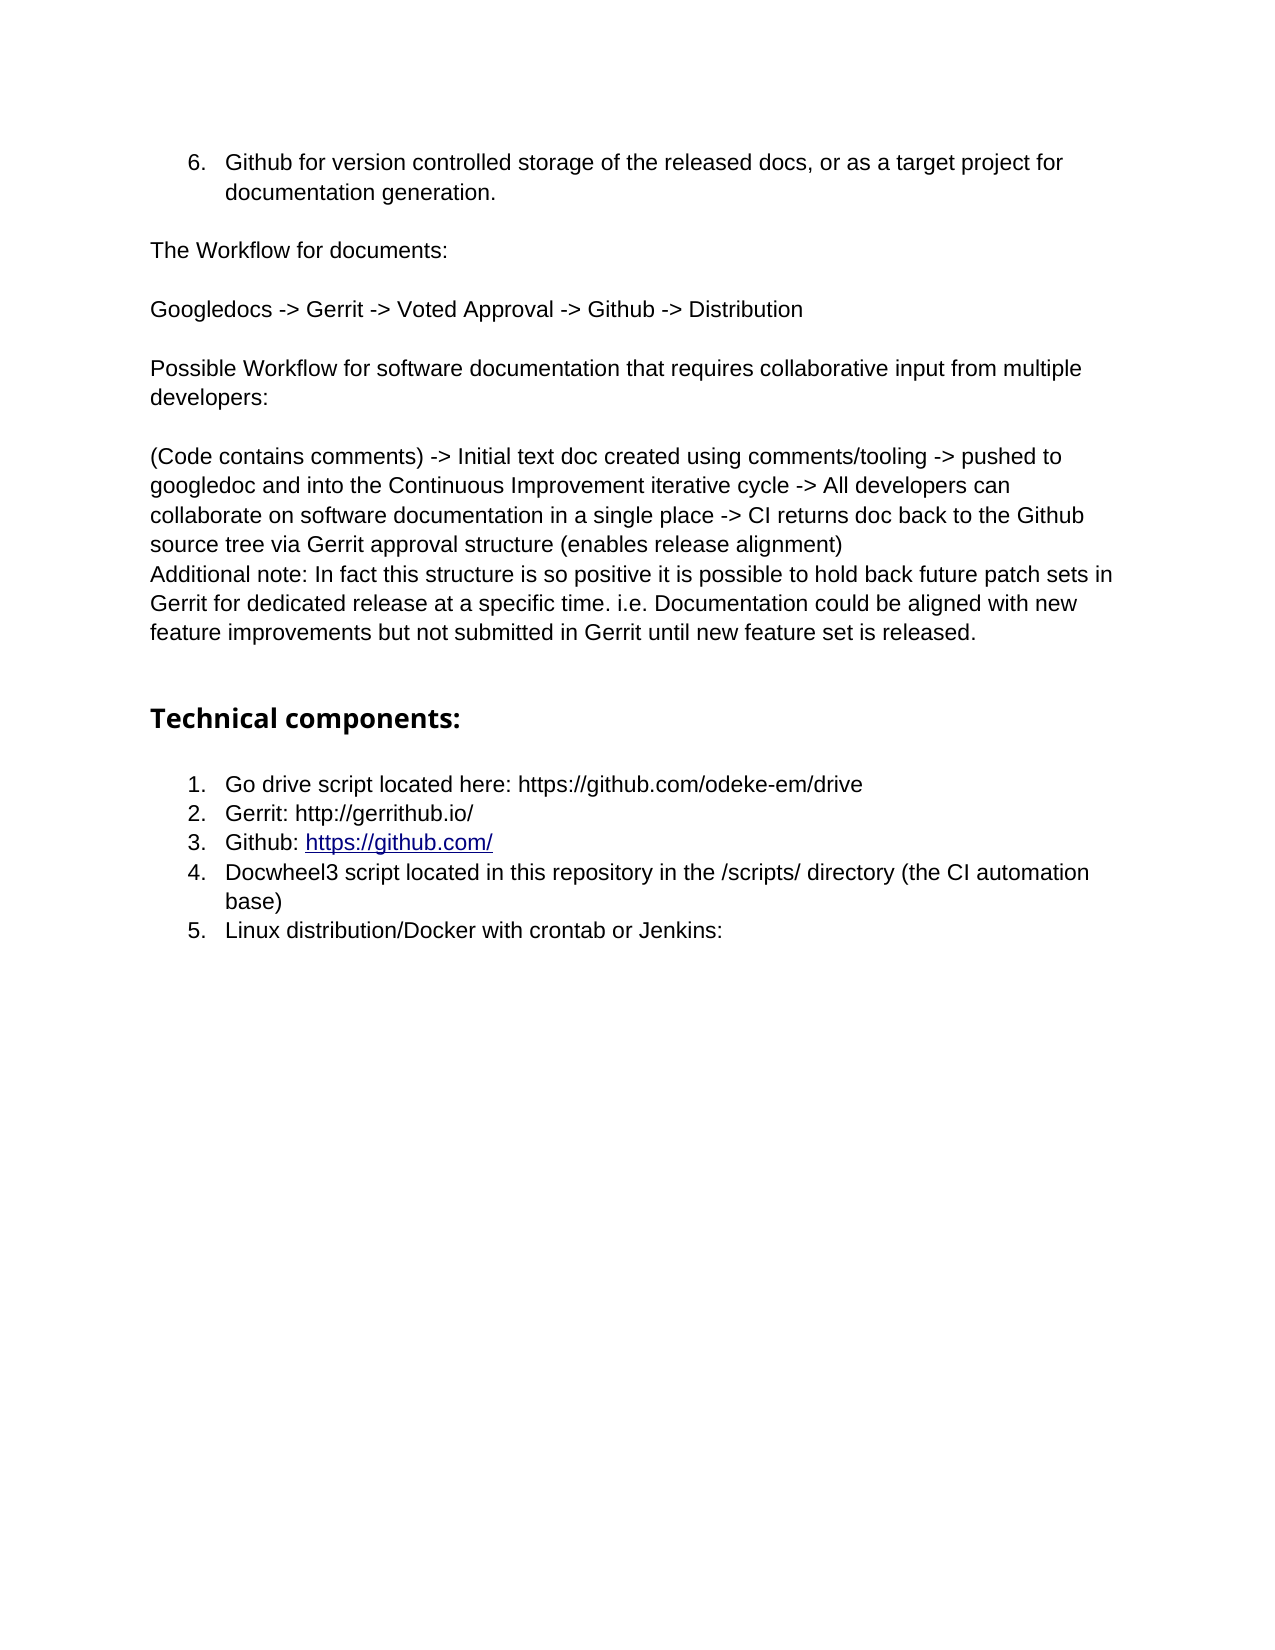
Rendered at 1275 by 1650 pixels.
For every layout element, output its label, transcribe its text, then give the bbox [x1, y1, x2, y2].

list Github for version controlled storage of the released docs, or as a target project for documentation generation. [187, 150, 1125, 205]
text Additional note: In fact this structure is so positive it is possible to hold back future patch sets in Gerrit for dedicated release at a specific time. i.e. Documentation could be aligned with new feature improvements but not submitted in Gerrit until new feature set is released. [150, 561, 1125, 646]
list Github: https://github.com/ [187, 830, 1125, 856]
text Googledocs -> Gerrit -> Voted Approval -> Github -> Distribution [150, 297, 1125, 322]
list Go drive script located here: https://github.com/odeke-em/drive [187, 771, 1125, 797]
text Possible Workflow for software documentation that requires collaborative input from multiple developers: [150, 356, 1125, 411]
list Docwheel3 script located in this repository in the /scripts/ directory (the CI automation base) [187, 859, 1125, 914]
list Gerrit: http://gerrithub.io/ [187, 801, 1125, 826]
text The Workflow for documents: [150, 238, 1125, 264]
list Linux distribution/Docker with crontab or Jenkins: [187, 918, 1125, 944]
text (Code contains comments) -> Initial text doc created using comments/tooling -> pushed to googledoc and into the Continuous Improvement iterative cycle -> All developers can collaborate on software documentation in a single place -> CI returns doc back to the Github source tree via Gerrit approval structure (enables release alignment) [150, 444, 1125, 557]
subtitle Technical components: [150, 699, 1125, 736]
